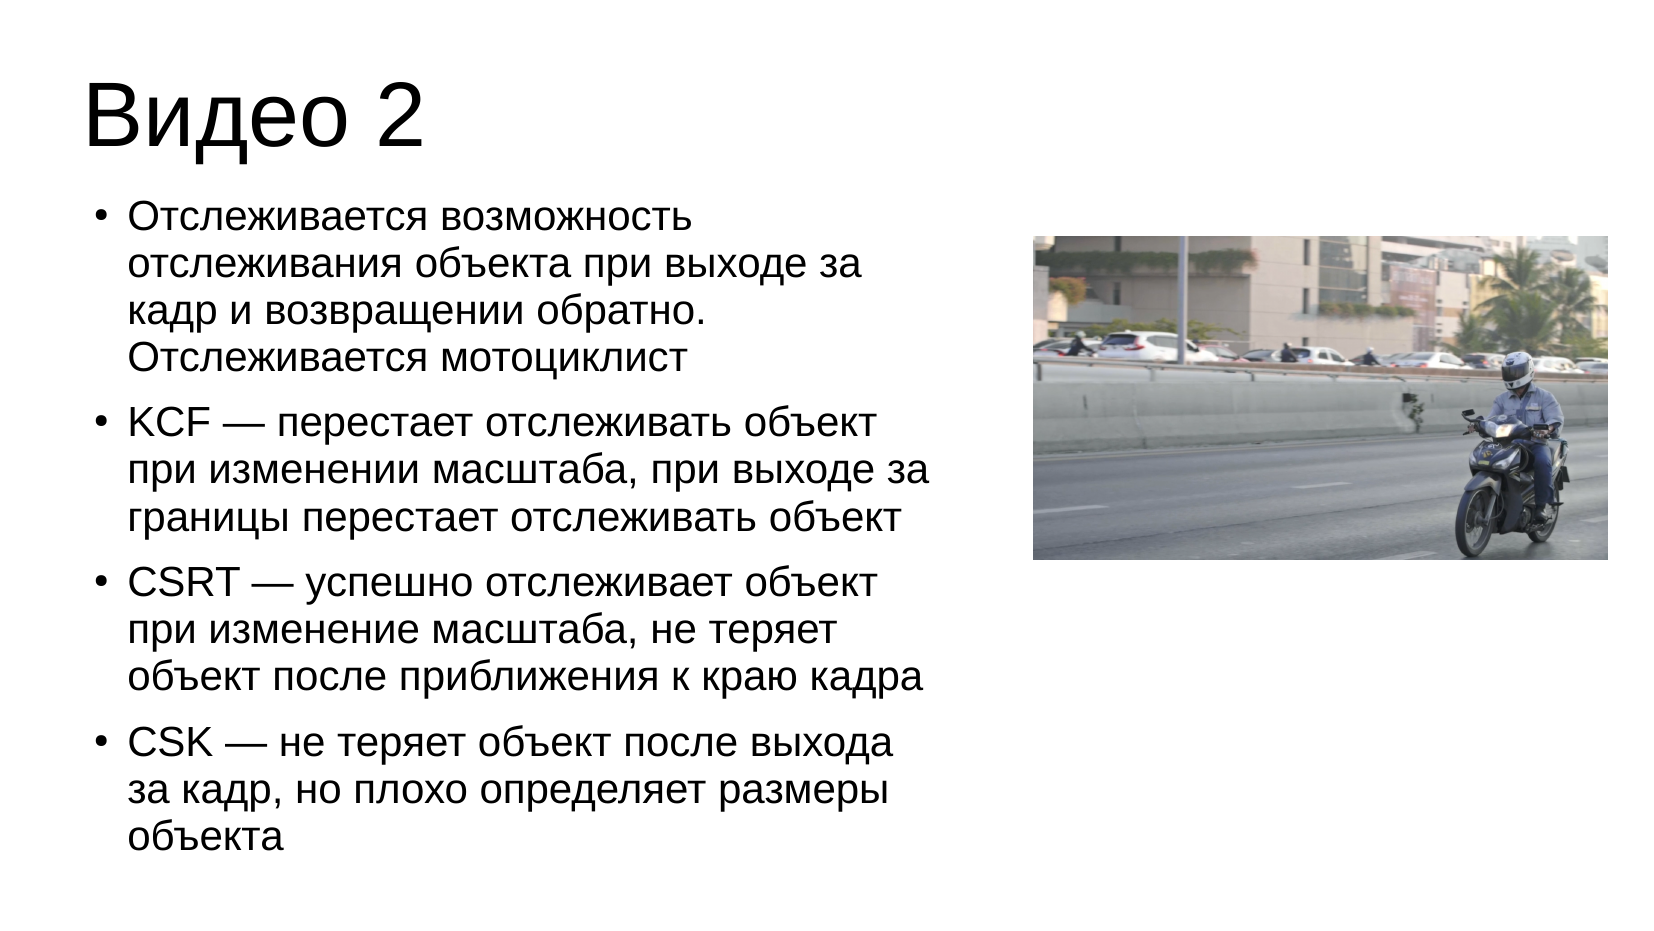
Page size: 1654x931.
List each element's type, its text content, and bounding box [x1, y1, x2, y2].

list Отслеживается возможность отслеживания объекта при выходе за кадр и возвращении обратно. Отслеживается мотоциклист KCF — перестает отслеживать объект при изменении масштаба, при выходе за границы перестает отслеживать объект CSRT — успешно отслеживает объект при изменение масштаба, не теряет объект после приближения к краю кадра CSK — не теряет объект после выхода за кадр, но плохо определяет размеры объекта [82, 192, 945, 886]
title Видео 2 [82, 37, 1571, 193]
picture [1033, 236, 1608, 560]
